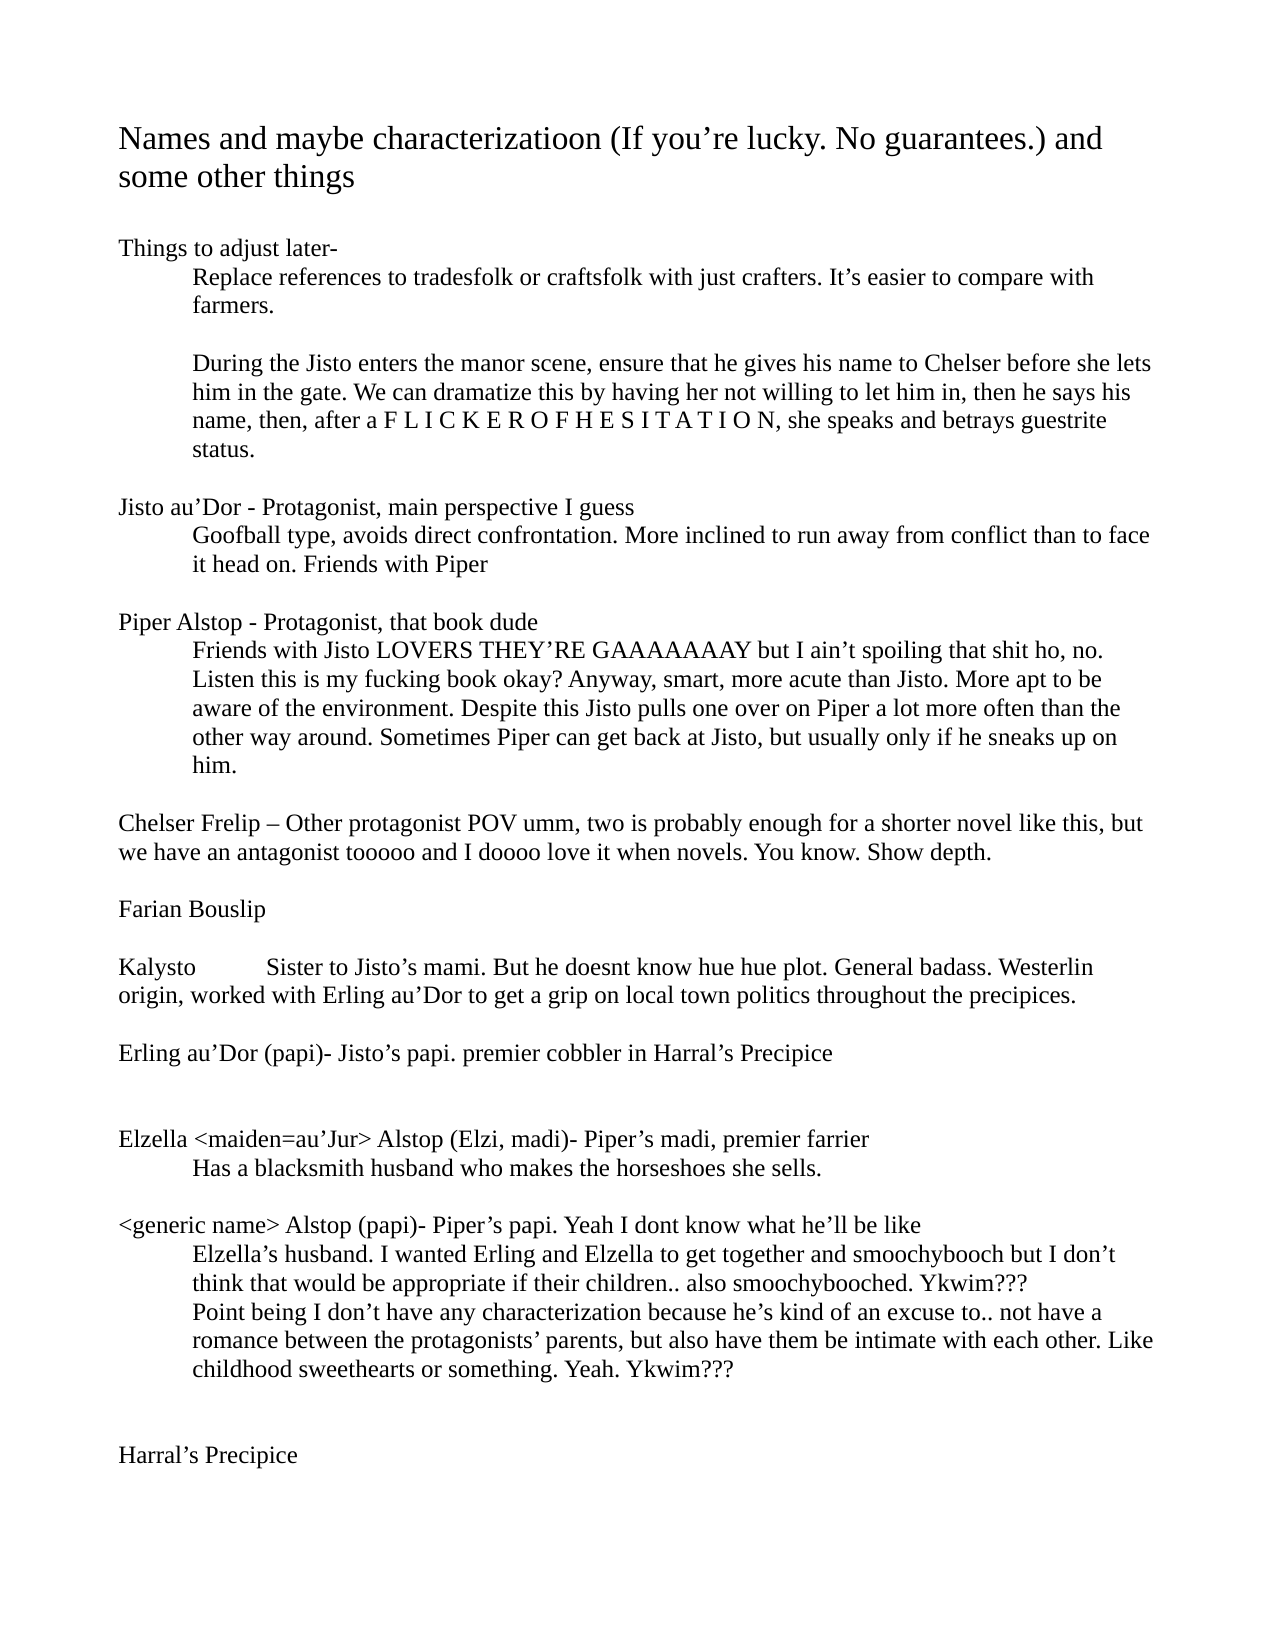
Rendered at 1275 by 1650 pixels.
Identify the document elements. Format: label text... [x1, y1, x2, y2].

text Friends with Jisto LOVERS THEY’RE GAAAAAAAY but I ain’t spoiling that shit ho, no. Listen this is my fucking book okay? Anyway, smart, more acute than Jisto. More apt to be aware of the environment. Despite this Jisto pulls one over on Piper a lot more often than the other way around. Sometimes Piper can get back at Jisto, but usually only if he sneaks up on him. [192, 636, 1157, 779]
text Piper Alstop - Protagonist, that book dude [118, 607, 1157, 636]
text Harral’s Precipice [118, 1441, 1157, 1469]
text Elzella’s husband. I wanted Erling and Elzella to get together and smoochybooch but I don’t think that would be appropriate if their children.. also smoochybooched. Ykwim??? [192, 1239, 1157, 1297]
text Goofball type, avoids direct confrontation. More inclined to run away from conflict than to face it head on. Friends with Piper [192, 521, 1157, 578]
text Point being I don’t have any characterization because he’s kind of an excuse to.. not have a romance between the protagonists’ parents, but also have them be intimate with each other. Like childhood sweethearts or something. Yeah. Ykwim??? [192, 1297, 1157, 1383]
text Has a blacksmith husband who makes the horseshoes she sells. [118, 1153, 1157, 1182]
text Erling au’Dor (papi)- Jisto’s papi. premier cobbler in Harral’s Precipice [118, 1038, 1157, 1067]
text Jisto au’Dor - Protagonist, main perspective I guess [118, 492, 1157, 521]
text Farian Bouslip [118, 894, 1157, 923]
text Chelser Frelip – Other protagonist POV umm, two is probably enough for a shorter novel like this, but we have an antagonist tooooo and I doooo love it when novels. You know. Show depth. [118, 808, 1157, 866]
text Kalysto Sister to Jisto’s mami. But he doesnt know hue hue plot. General badass. Westerlin origin, worked with Erling au’Dor to get a grip on local town politics throughout the precipices. [118, 952, 1157, 1009]
text Replace references to tradesfolk or craftsfolk with just crafters. It’s easier to compare with farmers. [192, 262, 1157, 319]
text <generic name> Alstop (papi)- Piper’s papi. Yeah I dont know what he’ll be like [118, 1211, 1157, 1239]
text Things to adjust later- [118, 233, 1157, 262]
text Names and maybe characterizatioon (If you’re lucky. No guarantees.) and some other things [118, 118, 1157, 195]
text During the Jisto enters the manor scene, ensure that he gives his name to Chelser before she lets him in the gate. We can dramatize this by having her not willing to let him in, then he says his name, then, after a F L I C K E R O F H E S I T A T I O N, she speaks and betrays guestrite status. [192, 348, 1157, 463]
text Elzella <maiden=au’Jur> Alstop (Elzi, madi)- Piper’s madi, premier farrier [118, 1124, 1157, 1153]
